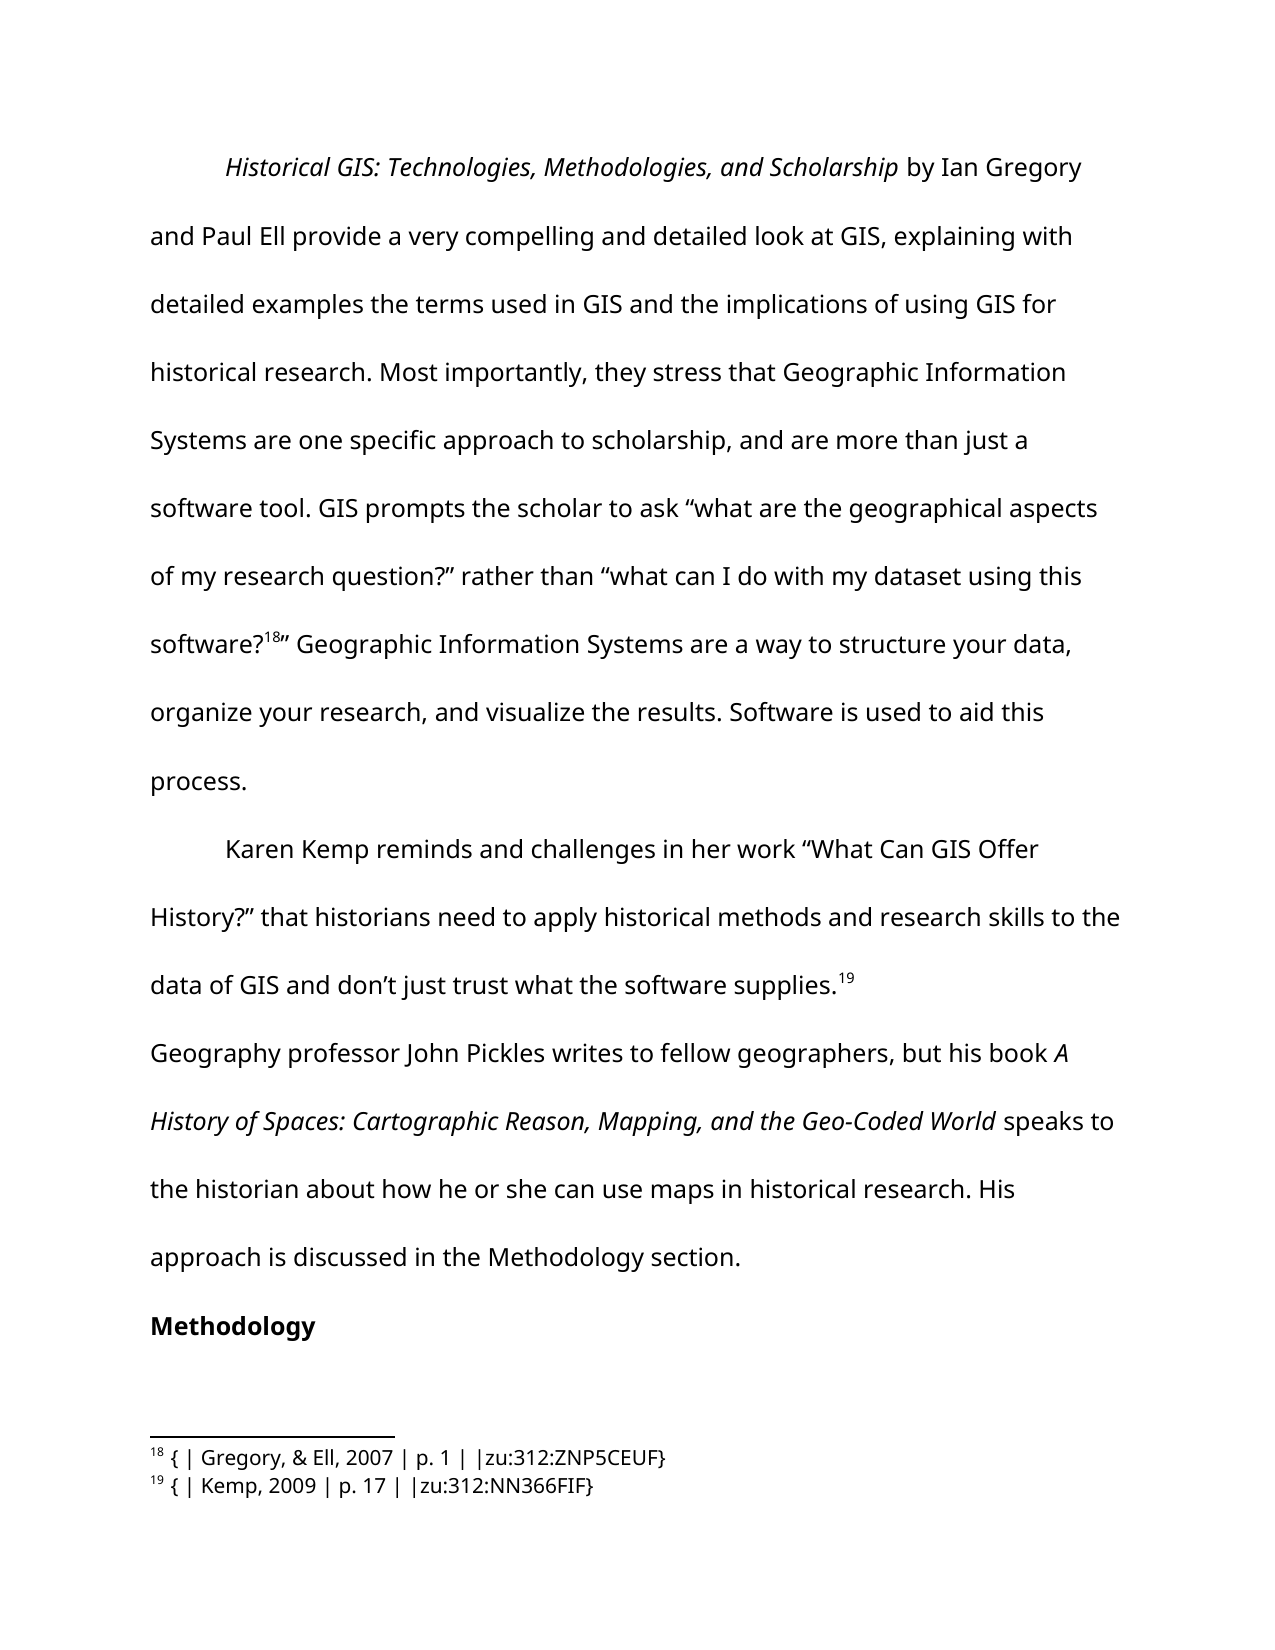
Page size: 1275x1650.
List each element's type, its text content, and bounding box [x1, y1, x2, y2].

text Geography professor John Pickles writes to fellow geographers, but his book A History of Spaces: Cartographic Reason, Mapping, and the Geo-Coded World speaks to the historian about how he or she can use maps in historical research. His approach is discussed in the Methodology section. [150, 1036, 1125, 1274]
text { | Kemp, 2009 | p. 17 | |zu:312:NN366FIF} [150, 1472, 1125, 1500]
text { | Gregory, & Ell, 2007 | p. 1 | |zu:312:ZNP5CEUF} [150, 1443, 1125, 1472]
text Historical GIS: Technologies, Methodologies, and Scholarship by Ian Gregory and Paul Ell provide a very compelling and detailed look at GIS, explaining with detailed examples the terms used in GIS and the implications of using GIS for historical research. Most importantly, they stress that Geographic Information Systems are one specific approach to scholarship, and are more than just a software tool. GIS prompts the scholar to ask “what are the geographical aspects of my research question?” rather than “what can I do with my dataset using this software?” Geographic Information Systems are a way to structure your data, organize your research, and visualize the results. Software is used to aid this process. [150, 150, 1125, 797]
text Methodology [150, 1308, 1125, 1342]
text Karen Kemp reminds and challenges in her work “What Can GIS Offer History?” that historians need to apply historical methods and research skills to the data of GIS and don’t just trust what the software supplies. [150, 831, 1125, 1002]
